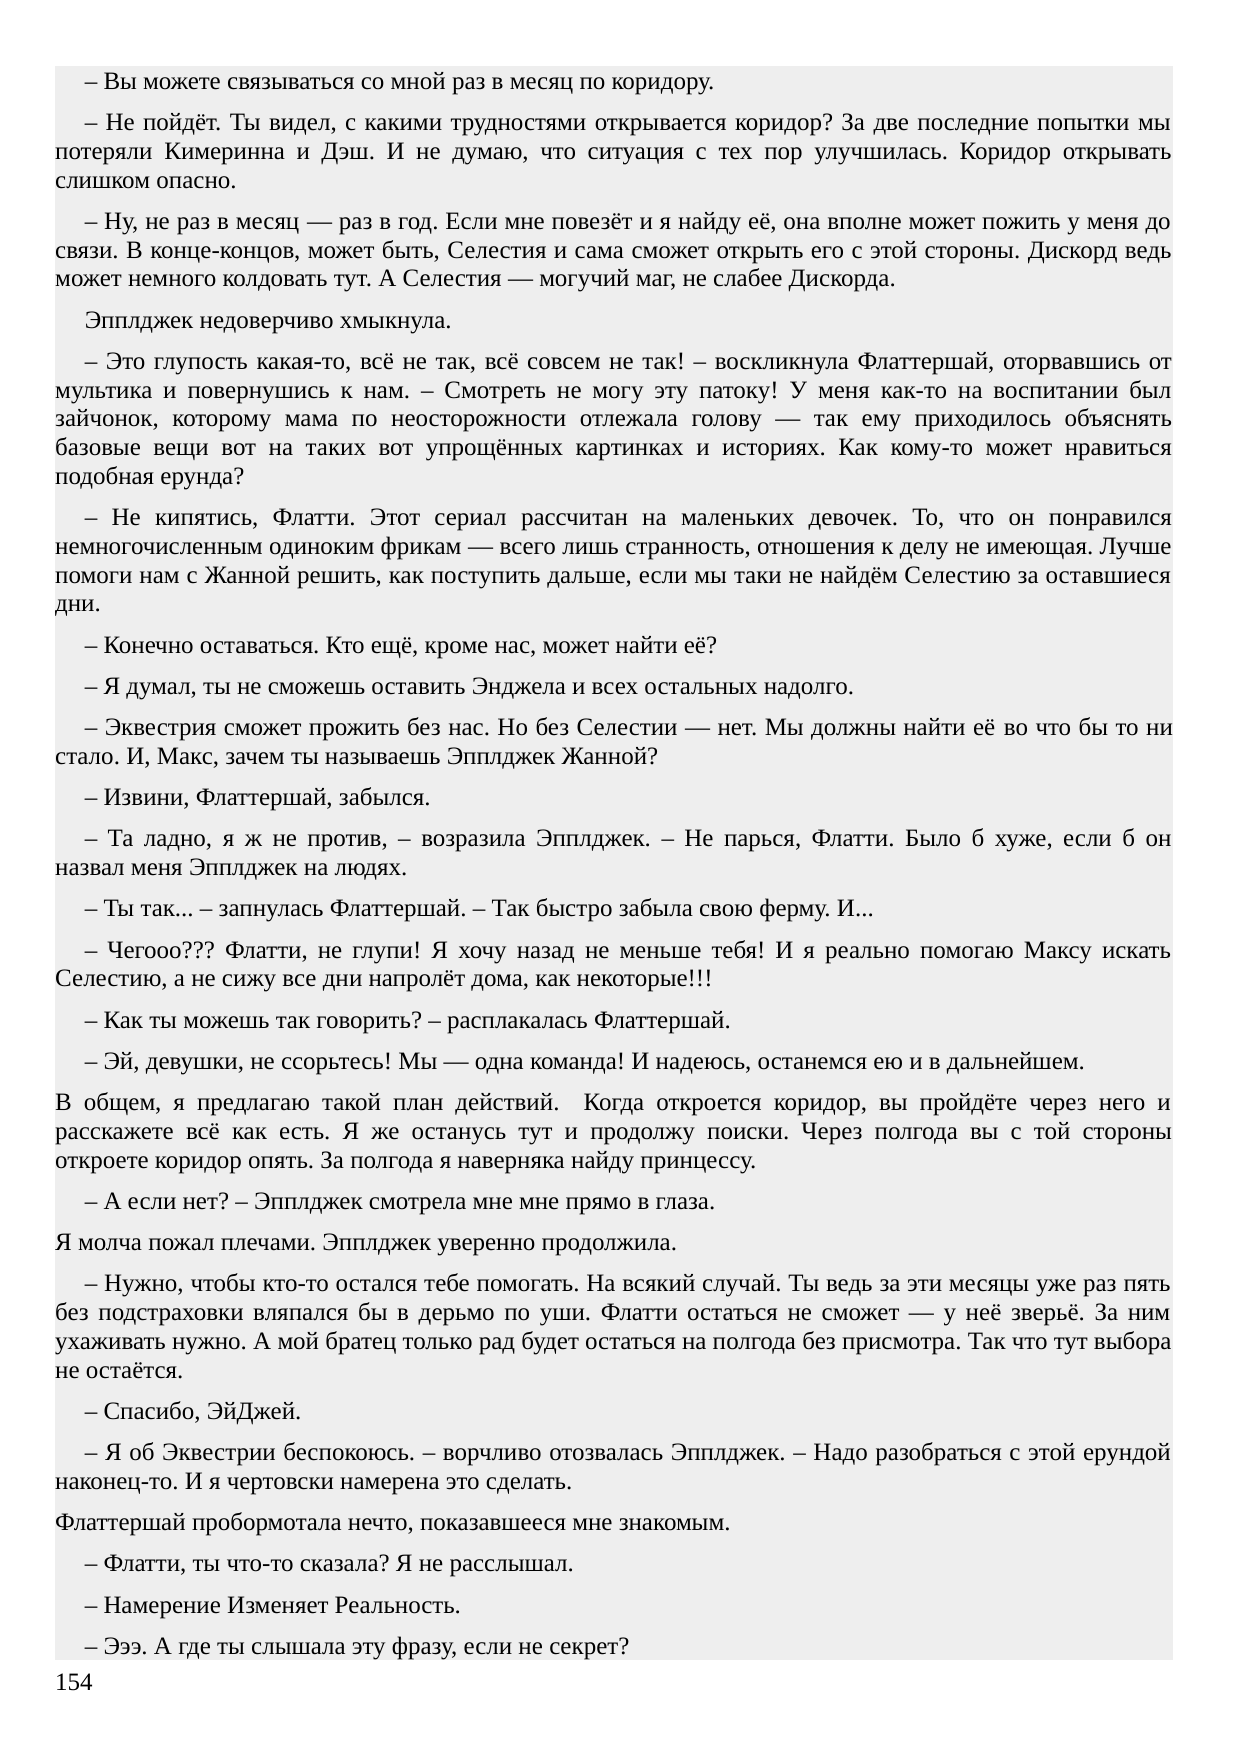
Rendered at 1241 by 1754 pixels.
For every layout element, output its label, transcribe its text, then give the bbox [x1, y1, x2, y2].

list Я молча пожал плечами. Эпплджек уверенно продолжила. [55, 1227, 1173, 1256]
list Флаттершай пробормотала нечто, показавшееся мне знакомым. [55, 1507, 1173, 1536]
text – Это глупость какая-то, всё не так, всё совсем не так! – воскликнула Флаттершай, оторвавшись от мультика и повернушись к нам. – Смотреть не могу эту патоку! У меня как-то на воспитании был зайчонок, которому мама по неосторожности отлежала голову — так ему приходилось объяснять базовые вещи вот на таких вот упрощённых картинках и историях. Как кому-то может нравиться подобная ерунда? [55, 346, 1173, 490]
text – Спасибо, ЭйДжей. [55, 1396, 1173, 1425]
text – Не кипятись, Флатти. Этот сериал рассчитан на маленьких девочек. То, что он понравился немногочисленным одиноким фрикам — всего лишь странность, отношения к делу не имеющая. Лучше помоги нам с Жанной решить, как поступить дальше, если мы таки не найдём Селестию за оставшиеся дни. [55, 502, 1173, 617]
text – Как ты можешь так говорить? – расплакалась Флаттершай. [55, 1005, 1173, 1033]
text – Эквестрия сможет прожить без нас. Но без Селестии — нет. Мы должны найти её во что бы то ни стало. И, Макс, зачем ты называешь Эпплджек Жанной? [55, 712, 1173, 770]
text – Эй, девушки, не ссорьтесь! Мы — одна команда! И надеюсь, останемся ею и в дальнейшем. [55, 1046, 1173, 1075]
text – Вы можете связываться со мной раз в месяц по коридору. [55, 66, 1173, 95]
text – Не пойдёт. Ты видел, с какими трудностями открывается коридор? За две последние попытки мы потеряли Кимеринна и Дэш. И не думаю, что ситуация с тех пор улучшилась. Коридор открывать слишком опасно. [55, 107, 1173, 193]
text – Извини, Флаттершай, забылся. [55, 782, 1173, 811]
text – Флатти, ты что-то сказала? Я не расслышал. [55, 1548, 1173, 1577]
text – А если нет? – Эпплджек смотрела мне мне прямо в глаза. [55, 1186, 1173, 1215]
text Эпплджек недоверчиво хмыкнула. [55, 305, 1173, 333]
text – Ты так... – запнулась Флаттершай. – Так быстро забыла свою ферму. И... [55, 893, 1173, 922]
text – Эээ. А где ты слышала эту фразу, если не секрет? [55, 1631, 1173, 1660]
text – Я думал, ты не сможешь оставить Энджела и всех остальных надолго. [55, 671, 1173, 700]
text – Чегооо??? Флатти, не глупи! Я хочу назад не меньше тебя! И я реально помогаю Максу искать Селестию, а не сижу все дни напролёт дома, как некоторые!!! [55, 935, 1173, 992]
text – Ну, не раз в месяц — раз в год. Если мне повезёт и я найду её, она вполне может пожить у меня до связи. В конце-концов, может быть, Селестия и сама сможет открыть его с этой стороны. Дискорд ведь может немного колдовать тут. А Селестия — могучий маг, не слабее Дискорда. [55, 206, 1173, 292]
text – Та ладно, я ж не против, – возразила Эпплджек. – Не парься, Флатти. Было б хуже, если б он назвал меня Эпплджек на людях. [55, 823, 1173, 881]
text – Нужно, чтобы кто-то остался тебе помогать. На всякий случай. Ты ведь за эти месяцы уже раз пять без подстраховки вляпался бы в дерьмо по уши. Флатти остаться не сможет — у неё зверьё. За ним ухаживать нужно. А мой братец только рад будет остаться на полгода без присмотра. Так что тут выбора не остаётся. [55, 1268, 1173, 1383]
text – Я об Эквестрии беспокоюсь. – ворчливо отозвалась Эпплджек. – Надо разобраться с этой ерундой наконец-то. И я чертовски намерена это сделать. [55, 1437, 1173, 1495]
text – Конечно оставаться. Кто ещё, кроме нас, может найти её? [55, 630, 1173, 658]
text – Намерение Изменяет Реальность. [55, 1590, 1173, 1618]
list В общем, я предлагаю такой план действий. Когда откроется коридор, вы пройдёте через него и расскажете всё как есть. Я же останусь тут и продолжу поиски. Через полгода вы с той стороны откроете коридор опять. За полгода я наверняка найду принцессу. [55, 1087, 1173, 1173]
